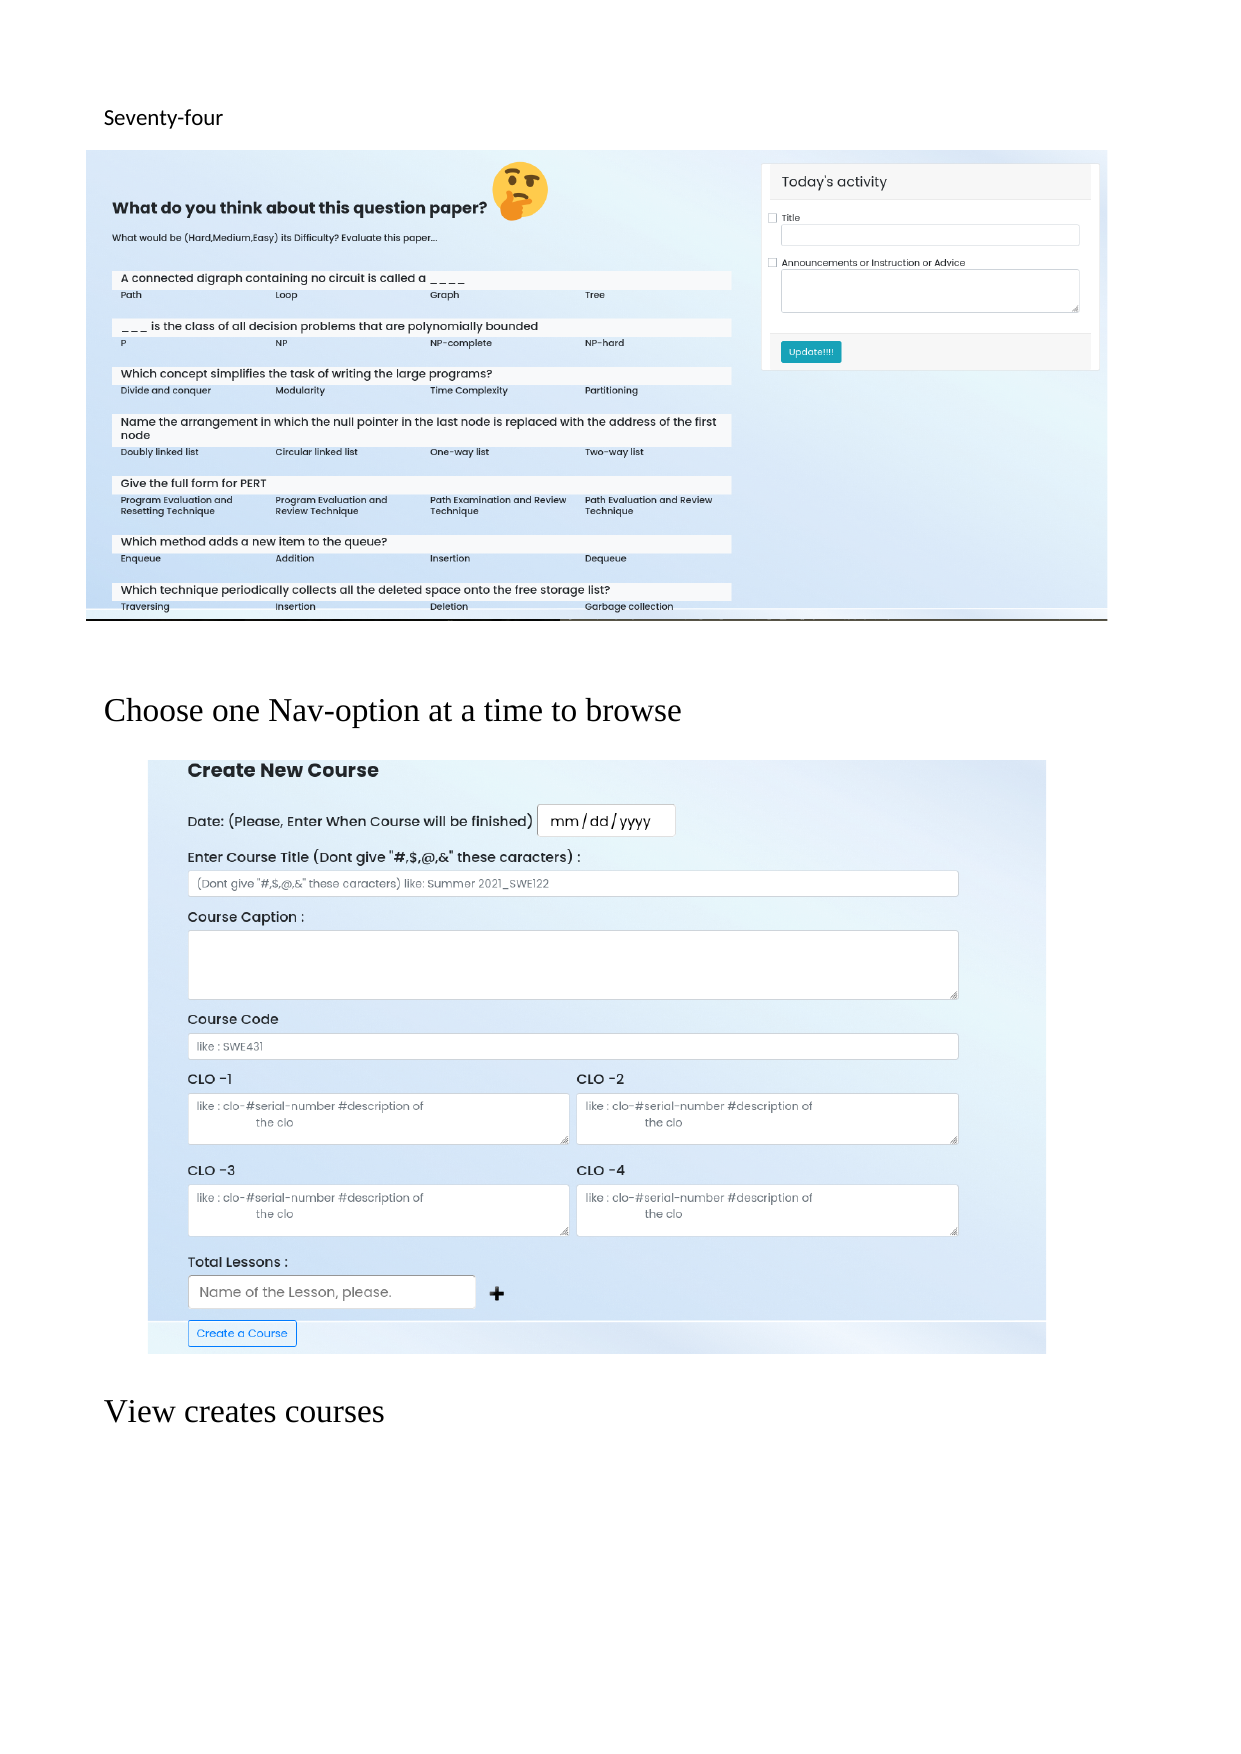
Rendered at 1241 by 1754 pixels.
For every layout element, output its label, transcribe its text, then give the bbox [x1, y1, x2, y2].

text View creates courses [103, 1354, 1090, 1430]
text Choose one Nav-option at a time to browse [103, 690, 1090, 729]
picture [147, 760, 1047, 1354]
picture [86, 150, 1108, 621]
